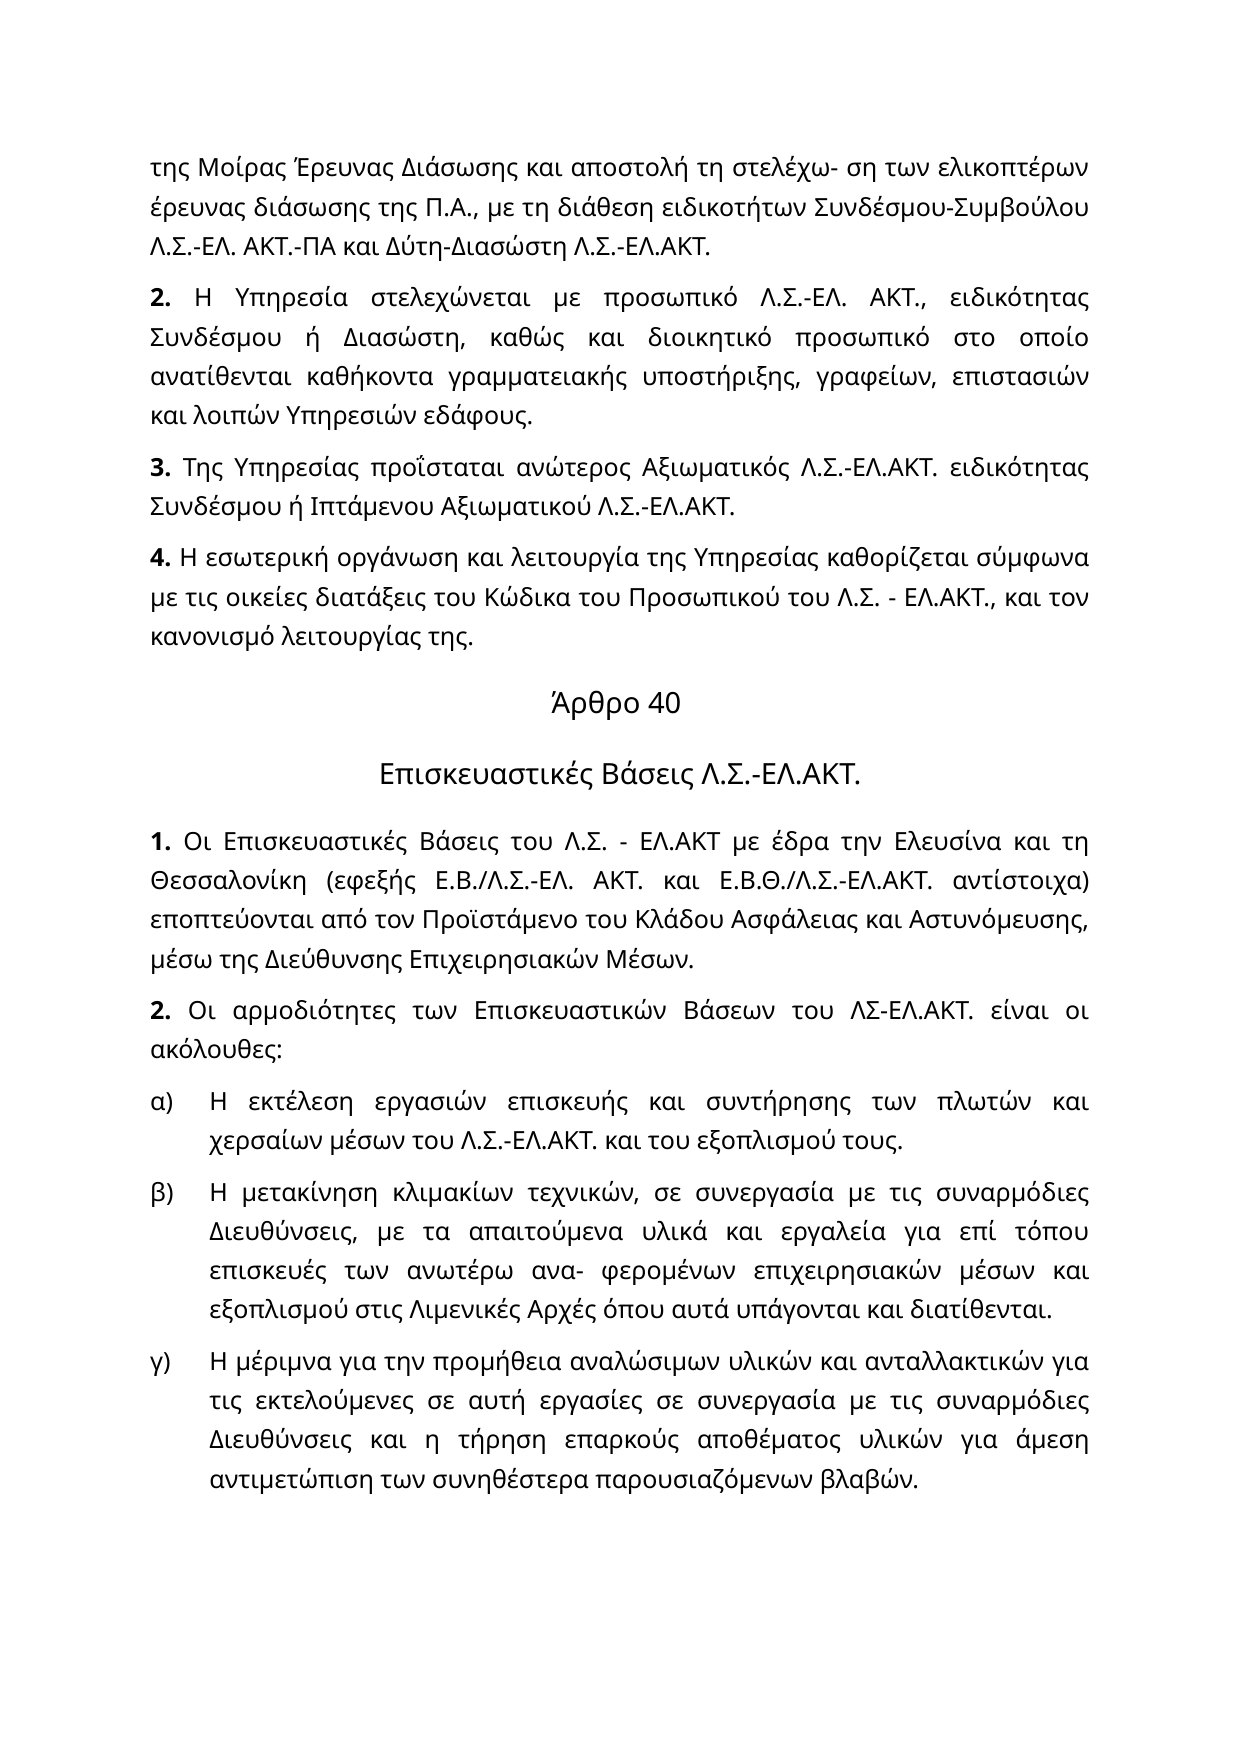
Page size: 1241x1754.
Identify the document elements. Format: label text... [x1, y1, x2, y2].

list γ) Η μέριμνα για την προμήθεια αναλώσιμων υλικών και ανταλλακτικών για τις εκτελούμενες σε αυτή εργασίες σε συνεργασία με τις συναρμόδιες Διευθύνσεις και η τήρηση επαρκούς αποθέματος υλικών για άμεση αντιμετώπιση των συνηθέστερα παρουσιαζόμενων βλαβών. [150, 1344, 1090, 1495]
text 3. Της Υπηρεσίας προΐσταται ανώτερος Αξιωματικός Λ.Σ.-ΕΛ.ΑΚΤ. ειδικότητας Συνδέσμου ή Ιπτάμενου Αξιωματικού Λ.Σ.-ΕΛ.ΑΚΤ. [150, 449, 1090, 522]
list α) Η εκτέλεση εργασιών επισκευής και συντήρησης των πλωτών και χερσαίων μέσων του Λ.Σ.-ΕΛ.ΑΚΤ. και του εξοπλισμού τους. [150, 1084, 1090, 1157]
list β) Η μετακίνηση κλιμακίων τεχνικών, σε συνεργασία με τις συναρμόδιες Διευθύνσεις, με τα απαιτούμενα υλικά και εργαλεία για επί τόπου επισκευές των ανωτέρω ανα- φερομένων επιχειρησιακών μέσων και εξοπλισμού στις Λιμενικές Αρχές όπου αυτά υπάγονται και διατίθενται. [150, 1174, 1090, 1326]
subtitle Άρθρο 40 [150, 682, 1090, 722]
text της Μοίρας Έρευνας Διάσωσης και αποστολή τη στελέχω- ση των ελικοπτέρων έρευνας διάσωσης της Π.Α., με τη διάθεση ειδικοτήτων Συνδέσμου-Συμβούλου Λ.Σ.-ΕΛ. ΑΚΤ.-ΠΑ και Δύτη-Διασώστη Λ.Σ.-ΕΛ.ΑΚΤ. [150, 150, 1090, 262]
subtitle Επισκευαστικές Βάσεις Λ.Σ.-ΕΛ.ΑΚΤ. [150, 753, 1090, 793]
text 1. Οι Επισκευαστικές Βάσεις του Λ.Σ. - ΕΛ.ΑΚΤ με έδρα την Ελευσίνα και τη Θεσσαλονίκη (εφεξής Ε.Β./Λ.Σ.-ΕΛ. AKT. και Ε.Β.Θ./Λ.Σ.-ΕΛ.ΑΚΤ. αντίστοιχα) εποπτεύονται από τον Προϊστάμενο του Κλάδου Ασφάλειας και Αστυνόμευσης, μέσω της Διεύθυνσης Επιχειρησιακών Μέσων. [150, 824, 1090, 975]
text 4. Η εσωτερική οργάνωση και λειτουργία της Υπηρεσίας καθορίζεται σύμφωνα με τις οικείες διατάξεις του Κώδικα του Προσωπικού του Λ.Σ. - ΕΛ.ΑΚΤ., και τον κανονισμό λειτουργίας της. [150, 540, 1090, 652]
text 2. Οι αρμοδιότητες των Επισκευαστικών Βάσεων του ΛΣ-ΕΛ.ΑΚΤ. είναι οι ακόλουθες: [150, 993, 1090, 1066]
text 2. Η Υπηρεσία στελεχώνεται με προσωπικό Λ.Σ.-ΕΛ. AKT., ειδικότητας Συνδέσμου ή Διασώστη, καθώς και διοικητικό προσωπικό στο οποίο ανατίθενται καθήκοντα γραμματειακής υποστήριξης, γραφείων, επιστασιών και λοιπών Υπηρεσιών εδάφους. [150, 280, 1090, 432]
